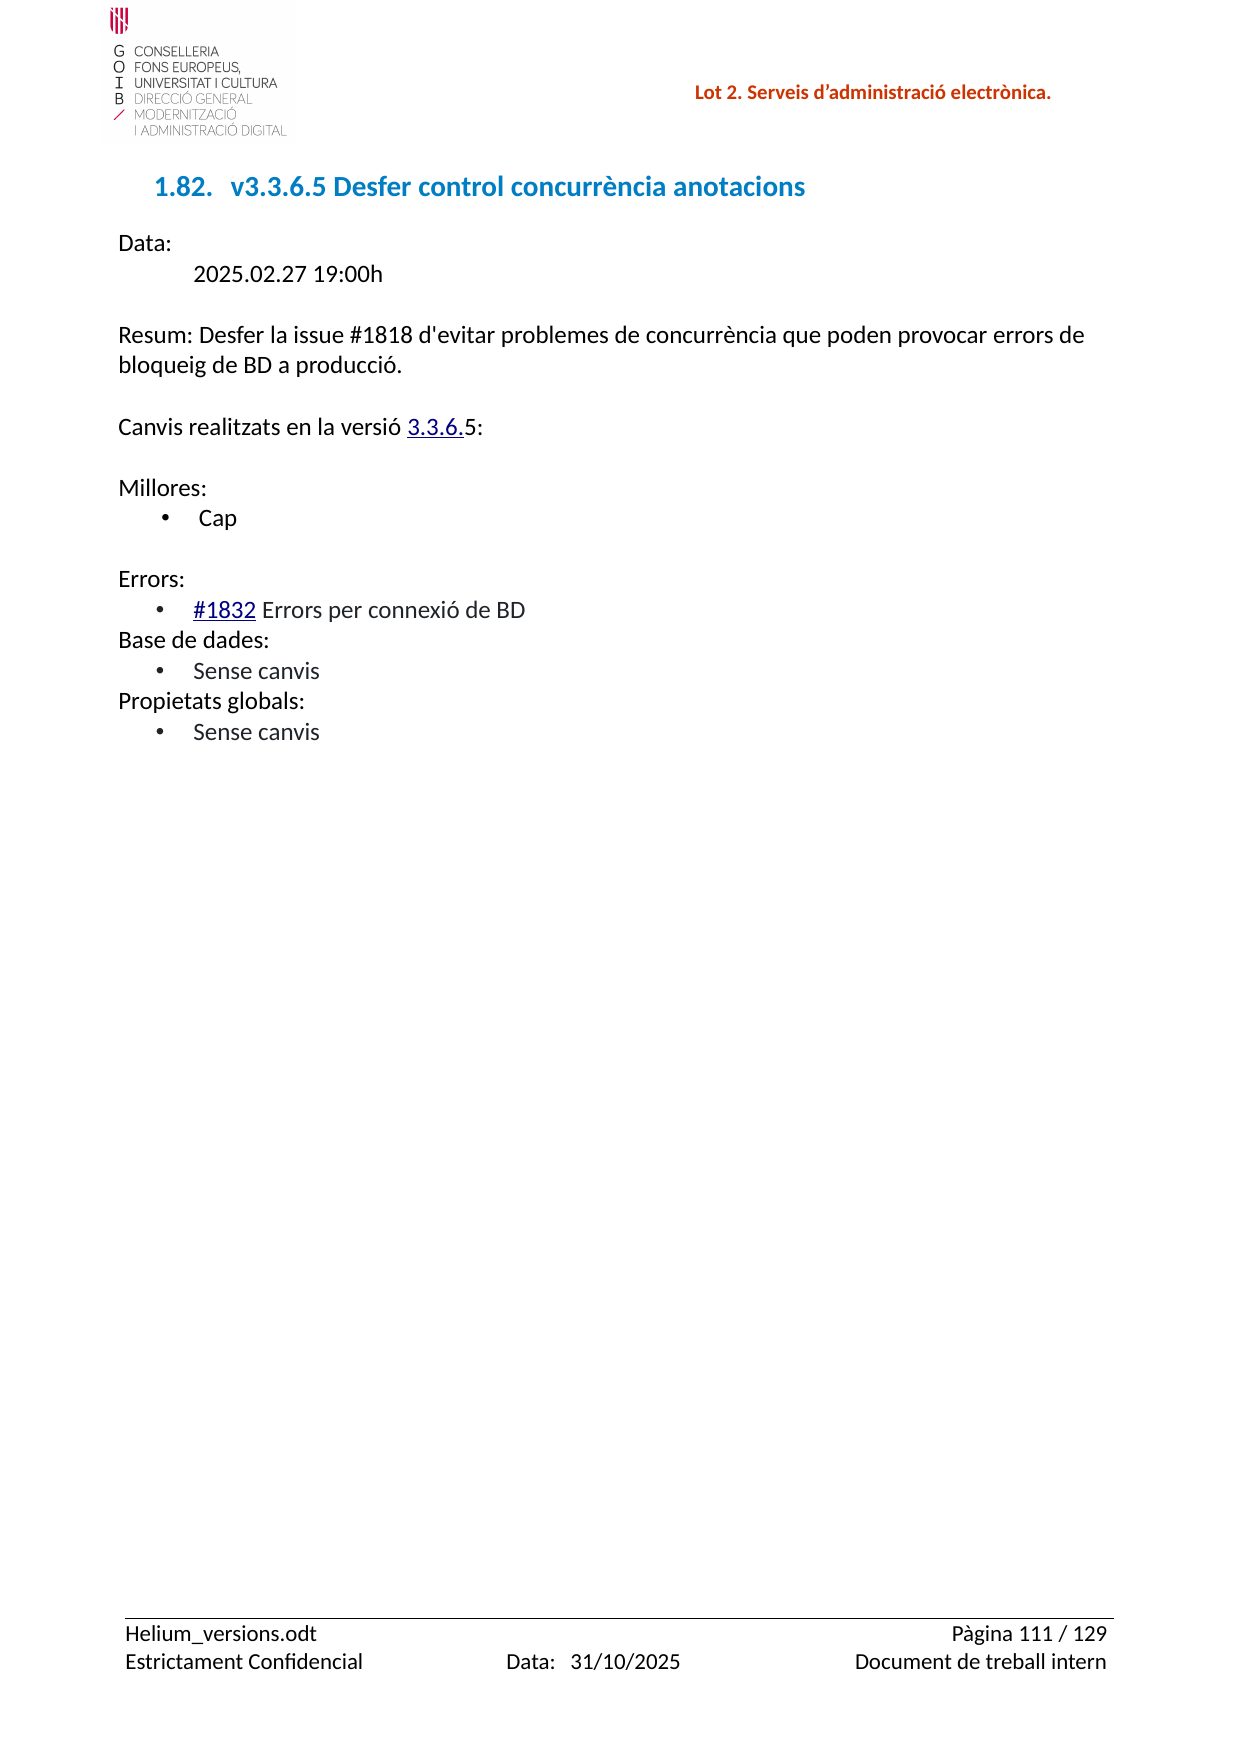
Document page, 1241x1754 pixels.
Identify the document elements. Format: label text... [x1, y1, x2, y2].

list #1832 Errors per connexió de BD [156, 594, 1122, 624]
text Base de dades: [118, 624, 1122, 655]
text Errors: [118, 563, 1122, 594]
list Sense canvis [156, 655, 1122, 685]
text 2025.02.27 19:00h [118, 258, 1122, 289]
text Millores: [118, 472, 1122, 502]
text Resum: Desfer la issue #1818 d'evitar problemes de concurrència que poden provocar errors de bloqueig de BD a producció. [118, 319, 1122, 380]
picture [100, 0, 297, 144]
text Data: [118, 228, 1122, 258]
text Propietats globals: [118, 685, 1122, 716]
list Cap [161, 502, 1122, 533]
list Sense canvis [156, 716, 1122, 746]
text Canvis realitzats en la versió 3.3.6.5: [118, 411, 1122, 441]
subtitle v3.3.6.5 Desfer control concurrència anotacions [153, 168, 1122, 204]
